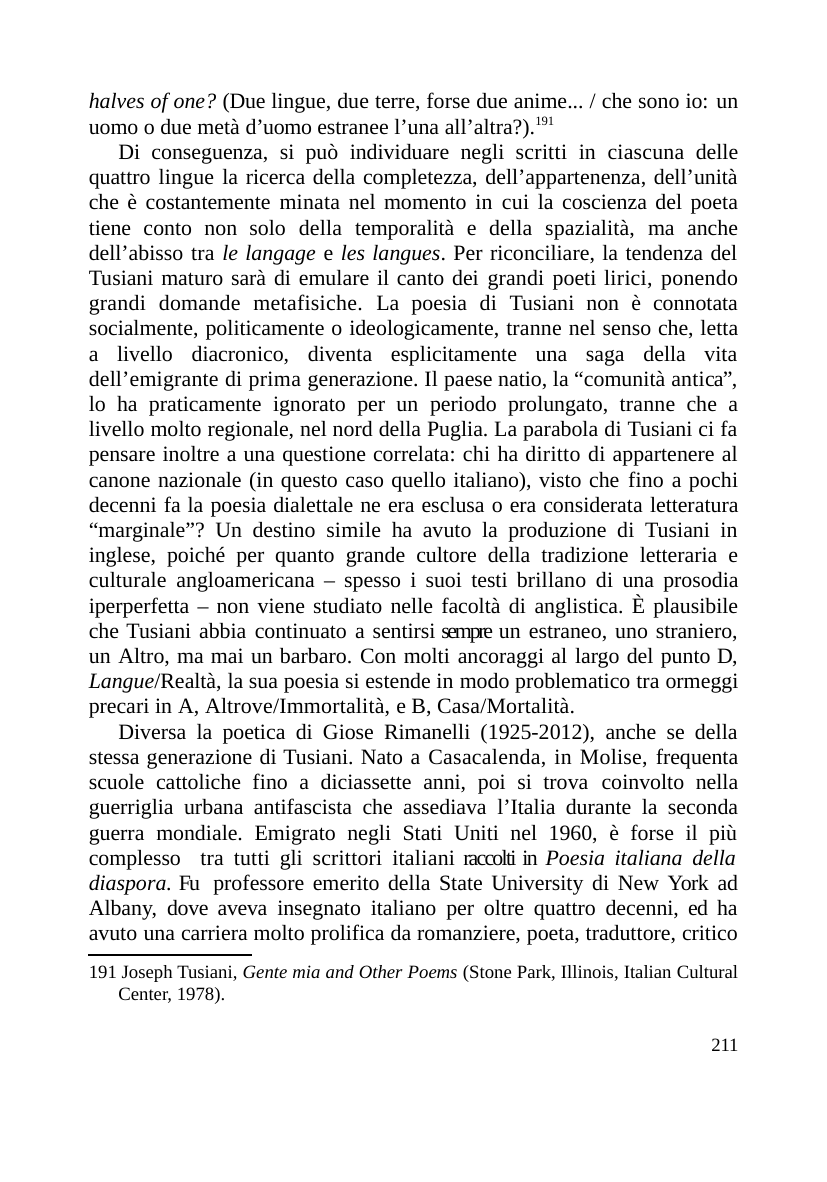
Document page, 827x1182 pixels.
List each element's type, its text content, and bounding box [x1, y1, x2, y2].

text halves of one? (Due lingue, due terre, forse due anime... / che sono io: un uomo o due metà d’uomo estranee l’una all’altra?). [88, 88, 738, 139]
text Diversa la poetica di Giose Rimanelli (1925-2012), anche se della stessa generazione di Tusiani. Nato a Casacalenda, in Molise, frequenta scuole cattoliche fino a diciassette anni, poi si trova coinvolto nella guerriglia urbana antifascista che assediava l’Italia durante la seconda guerra mondiale. Emigrato negli Stati Uniti nel 1960, è forse il più complesso tra tutti gli scrittori italiani raccolti in Poesia italiana della diaspora. Fu professore emerito della State University di New York ad Albany, dove aveva insegnato italiano per oltre quattro decenni, ed ha avuto una carriera molto prolifica da romanziere, poeta, traduttore, critico [88, 719, 738, 946]
text Joseph Tusiani, Gente mia and Other Poems (Stone Park, Illinois, Italian Cultural Center, 1978). [88, 961, 738, 1004]
text Di conseguenza, si può individuare negli scritti in ciascuna delle quattro lingue la ricerca della completezza, dell’appartenenza, dell’unità che è costantemente minata nel momento in cui la coscienza del poeta tiene conto non solo della temporalità e della spazialità, ma anche dell’abisso tra le langage e les langues. Per riconciliare, la tendenza del Tusiani maturo sarà di emulare il canto dei grandi poeti lirici, ponendo grandi domande metafisiche. La poesia di Tusiani non è connotata socialmente, politicamente o ideologicamente, tranne nel senso che, letta a livello diacronico, diventa esplicitamente una saga della vita dell’emigrante di prima generazione. Il paese natio, la “comunità antica”, lo ha praticamente ignorato per un periodo prolungato, tranne che a livello molto regionale, nel nord della Puglia. La parabola di Tusiani ci fa pensare inoltre a una questione correlata: chi ha diritto di appartenere al canone nazionale (in questo caso quello italiano), visto che fino a pochi decenni fa la poesia dialettale ne era esclusa o era considerata letteratura “marginale”? Un destino simile ha avuto la produzione di Tusiani in inglese, poiché per quanto grande cultore della tradizione letteraria e culturale angloamericana – spesso i suoi testi brillano di una prosodia iperperfetta – non viene studiato nelle facoltà di anglistica. è plausibile che Tusiani abbia continuato a sentirsi sempre un estraneo, uno straniero, un Altro, ma mai un barbaro. Con molti ancoraggi al largo del punto D, Langue/Realtà, la sua poesia si estende in modo problematico tra ormeggi precari in A, Altrove/Immortalità, e B, Casa/Mortalità. [88, 139, 738, 719]
